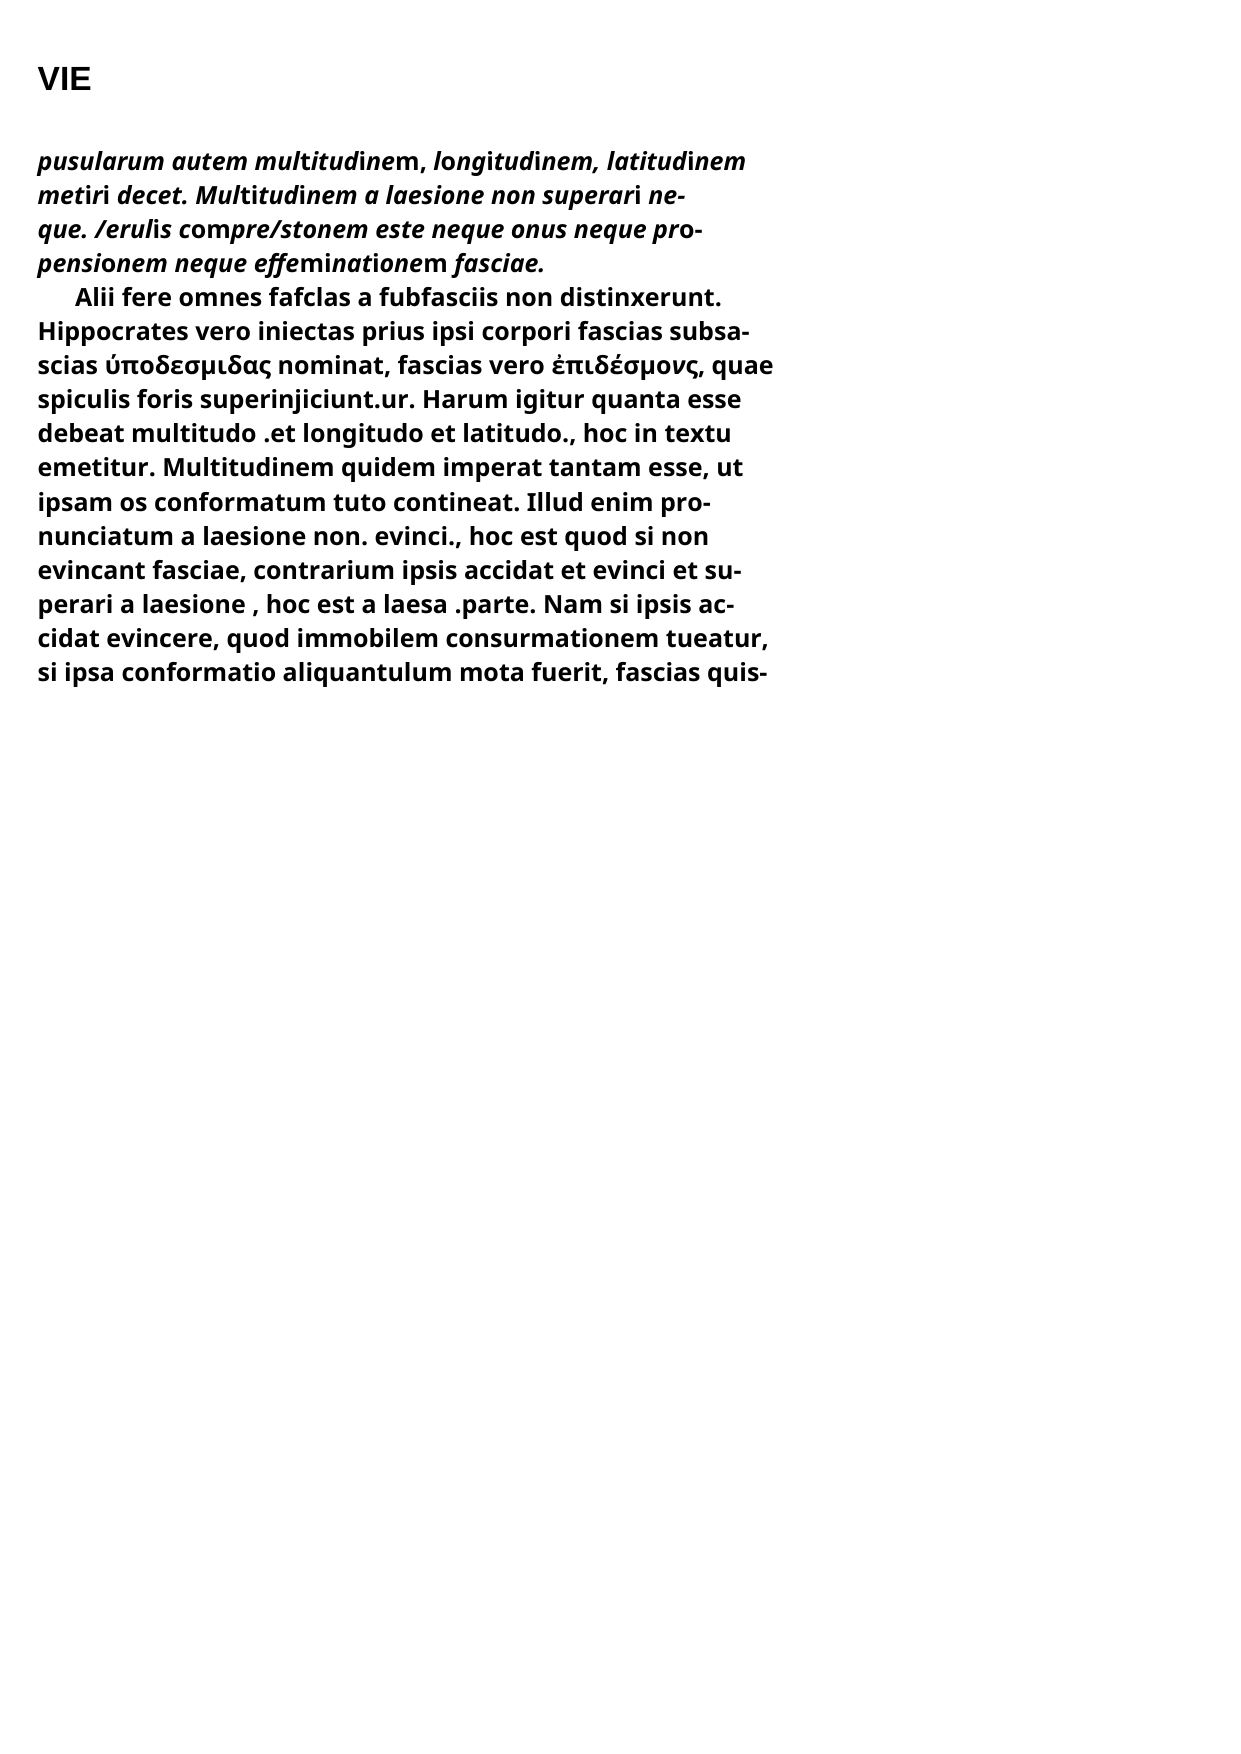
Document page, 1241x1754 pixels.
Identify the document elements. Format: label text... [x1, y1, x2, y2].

text pusularum autem multitudinem, longitudinem, latitudinem metiri decet. Multitudinem a laesione non superari ne- que. /erulis compre/stonem este neque onus neque pro- pensionem neque effeminationem fasciae. [37, 109, 1203, 280]
text Alii fere omnes fafclas a fubfasciis non distinxerunt. Hippocrates vero iniectas prius ipsi corpori fascias subsa- scias ύποδεσμιδας nominat, fascias vero ἐπιδέσμονς, quae spiculis foris superinjiciunt.ur. Harum igitur quanta esse debeat multitudo .et longitudo et latitudo., hoc in textu emetitur. Multitudinem quidem imperat tantam esse, ut ipsam os conformatum tuto contineat. Illud enim pro- nunciatum a laesione non. evinci., hoc est quod si non evincant fasciae, contrarium ipsis accidat et evinci et su- perari a laesione , hoc est a laesa .parte. Nam si ipsis ac- cidat evincere, quod immobilem consurmationem tueatur, si ipsa conformatio aliquantulum mota fuerit, fascias quis- [37, 280, 1203, 688]
subtitle VIE [37, 58, 1203, 97]
